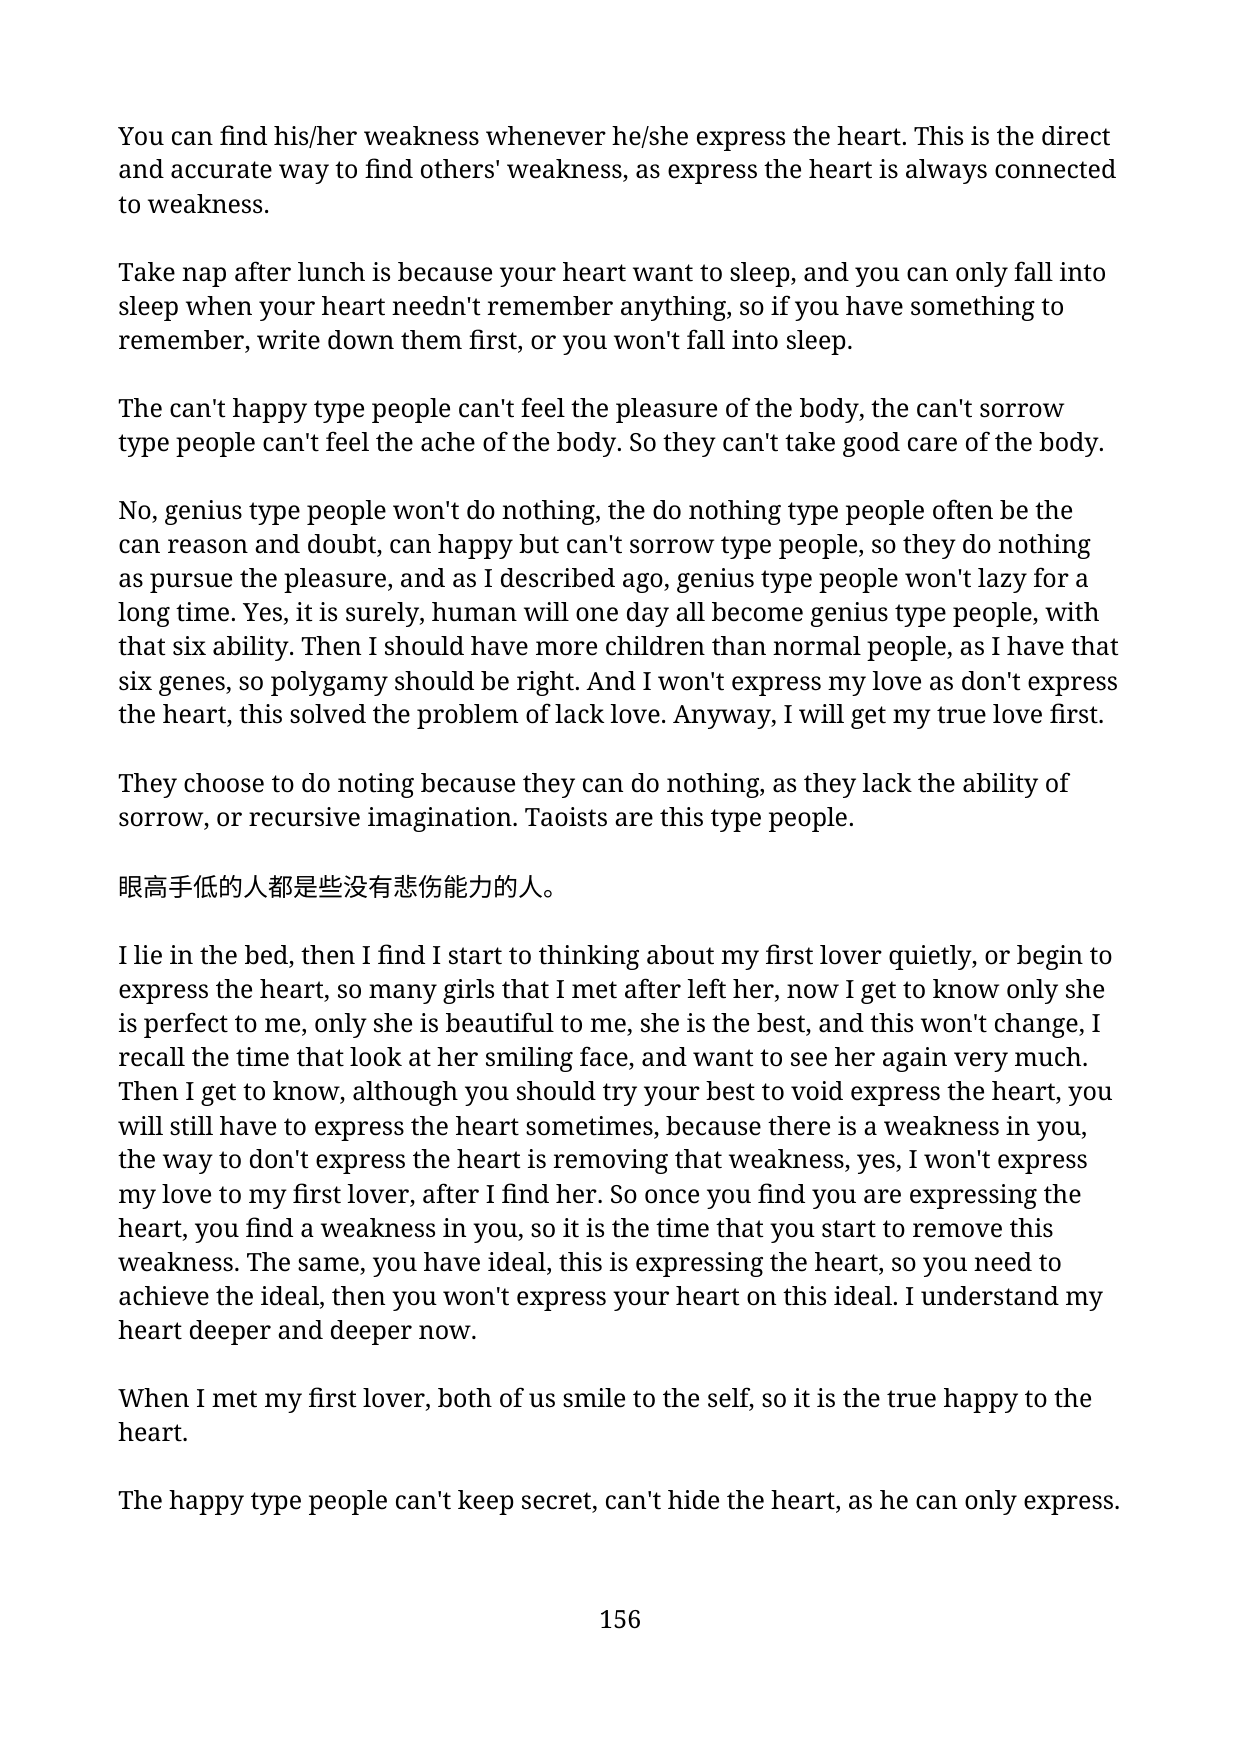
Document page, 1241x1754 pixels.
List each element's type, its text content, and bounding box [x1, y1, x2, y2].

text The can't happy type people can't feel the pleasure of the body, the can't sorrow type people can't feel the ache of the body. So they can't take good care of the body. [118, 391, 1122, 459]
text When I met my first lover, both of us smile to the self, so it is the true happy to the heart. [118, 1381, 1122, 1449]
text Take nap after lunch is because your heart want to sleep, and you can only fall into sleep when your heart needn't remember anything, so if you have something to remember, write down them first, or you won't fall into sleep. [118, 254, 1122, 357]
text They choose to do noting because they can do nothing, as they lack the ability of sorrow, or recursive imagination. Taoists are this type people. [118, 765, 1122, 833]
text No, genius type people won't do nothing, the do nothing type people often be the can reason and doubt, can happy but can't sorrow type people, so they do nothing as pursue the pleasure, and as I described ago, genius type people won't lazy for a long time. Yes, it is surely, human will one day all become genius type people, with that six ability. Then I should have more children than normal people, as I have that six genes, so polygamy should be right. And I won't express my love as don't express the heart, this solved the problem of lack love. Anyway, I will get my true love first. [118, 493, 1122, 731]
text 眼高手低的人都是些没有悲伤能力的人。 [118, 867, 1122, 904]
text I lie in the bed, then I find I start to thinking about my first lover quietly, or begin to express the heart, so many girls that I met after left her, now I get to know only she is perfect to me, only she is beautiful to me, she is the best, and this won't change, I recall the time that look at her smiling face, and want to see her again very much. Then I get to know, although you should try your best to void express the heart, you will still have to express the heart sometimes, because there is a weakness in you, the way to don't express the heart is removing that weakness, yes, I won't express my love to my first lover, after I find her. So once you find you are expressing the heart, you find a weakness in you, so it is the time that you start to remove this weakness. The same, you have ideal, this is expressing the heart, so you need to achieve the ideal, then you won't express your heart on this ideal. I understand my heart deeper and deeper now. [118, 938, 1122, 1347]
text The happy type people can't keep secret, can't hide the heart, as he can only express. [118, 1483, 1122, 1517]
text You can find his/her weakness whenever he/she express the heart. This is the direct and accurate way to find others' weakness, as express the heart is always connected to weakness. [118, 118, 1122, 220]
